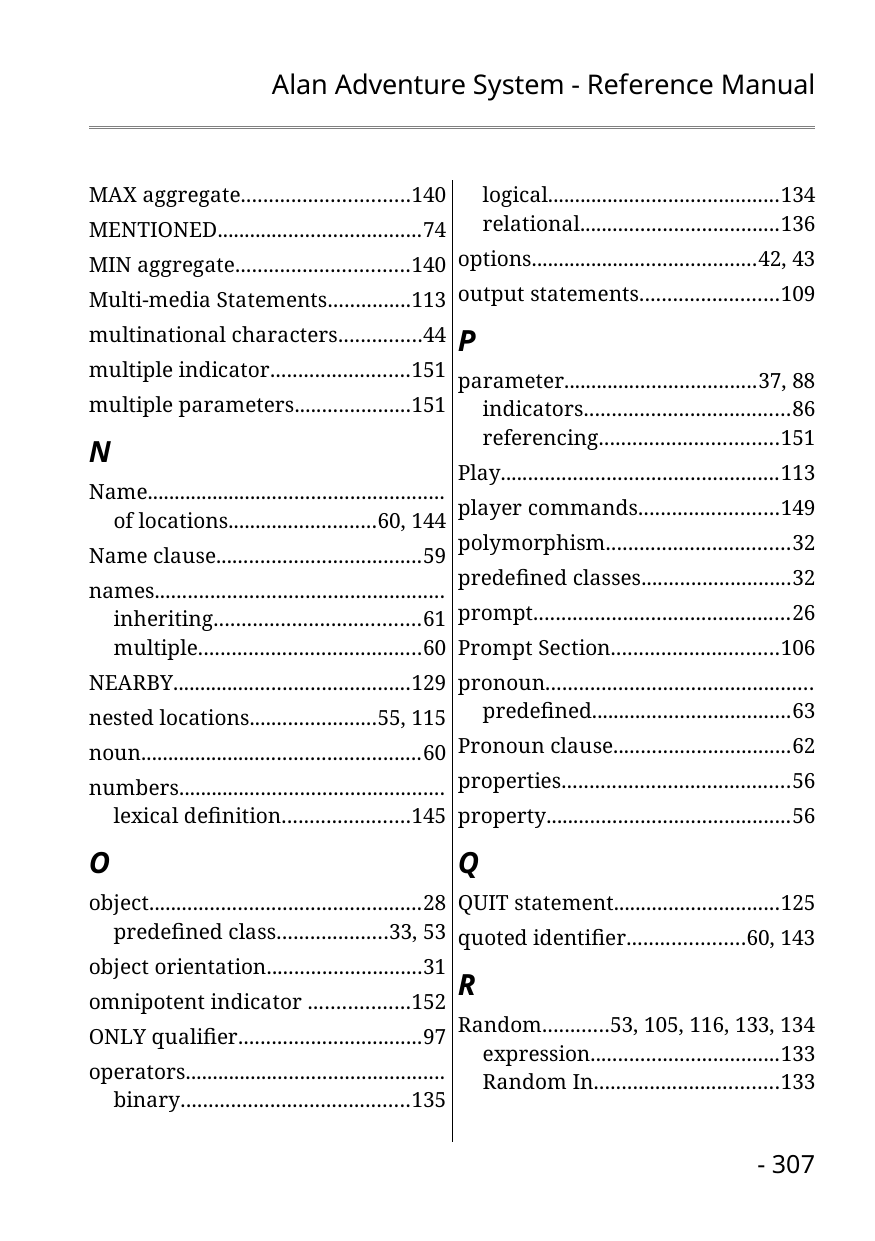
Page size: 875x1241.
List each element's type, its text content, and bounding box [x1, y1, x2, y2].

text QUIT statement 125 [458, 888, 815, 917]
text relational 136 [482, 209, 815, 237]
text Name clause 59 [88, 541, 446, 569]
text operators [88, 1057, 446, 1085]
text Pronoun clause 62 [458, 731, 815, 760]
text prompt 26 [458, 598, 815, 626]
text MENTIONED 74 [88, 215, 446, 244]
text options 42, 43 [458, 244, 815, 272]
text referencing 151 [482, 423, 815, 451]
text object orientation 31 [88, 952, 446, 980]
text expression 133 [482, 1039, 815, 1067]
text multiple parameters 151 [88, 390, 446, 419]
text omnipotent indicator 152 [88, 987, 446, 1015]
text inheriting 61 [113, 604, 446, 633]
text multiple 60 [113, 633, 446, 661]
text Play 113 [458, 458, 815, 486]
text indicators 86 [482, 394, 815, 423]
text numbers [88, 773, 446, 801]
text ONLY qualifier 97 [88, 1022, 446, 1050]
text multiple indicator 151 [88, 355, 446, 384]
text logical 134 [482, 180, 815, 209]
text O [88, 842, 446, 882]
text multinational characters 44 [88, 320, 446, 349]
text predefined 63 [482, 696, 815, 725]
text NEARBY 129 [88, 668, 446, 696]
text binary 135 [113, 1085, 446, 1114]
text Multi-media Statements 113 [88, 285, 446, 314]
text output statements 109 [458, 279, 815, 307]
text predefined classes 32 [458, 563, 815, 591]
text player commands 149 [458, 493, 815, 521]
text pronoun [458, 668, 815, 696]
text R [458, 964, 815, 1004]
text N [88, 431, 446, 471]
text parameter 37, 88 [458, 366, 815, 394]
text Random 53, 105, 116, 133, 134 [458, 1010, 815, 1039]
text noun 60 [88, 738, 446, 766]
text polymorphism 32 [458, 528, 815, 556]
text P [458, 320, 815, 359]
text Random In 133 [482, 1067, 815, 1096]
text of locations 60, 144 [113, 506, 446, 534]
text quoted identifier 60, 143 [458, 923, 815, 952]
text properties 56 [458, 766, 815, 795]
text MIN aggregate 140 [88, 250, 446, 279]
text MAX aggregate 140 [88, 180, 446, 209]
text Q [458, 842, 815, 882]
text predefined class 33, 53 [113, 917, 446, 945]
text object 28 [88, 888, 446, 917]
text Prompt Section 106 [458, 633, 815, 661]
text names [88, 576, 446, 604]
text property 56 [458, 801, 815, 830]
text Name [88, 477, 446, 506]
text lexical definition 145 [113, 801, 446, 830]
text nested locations 55, 115 [88, 703, 446, 731]
